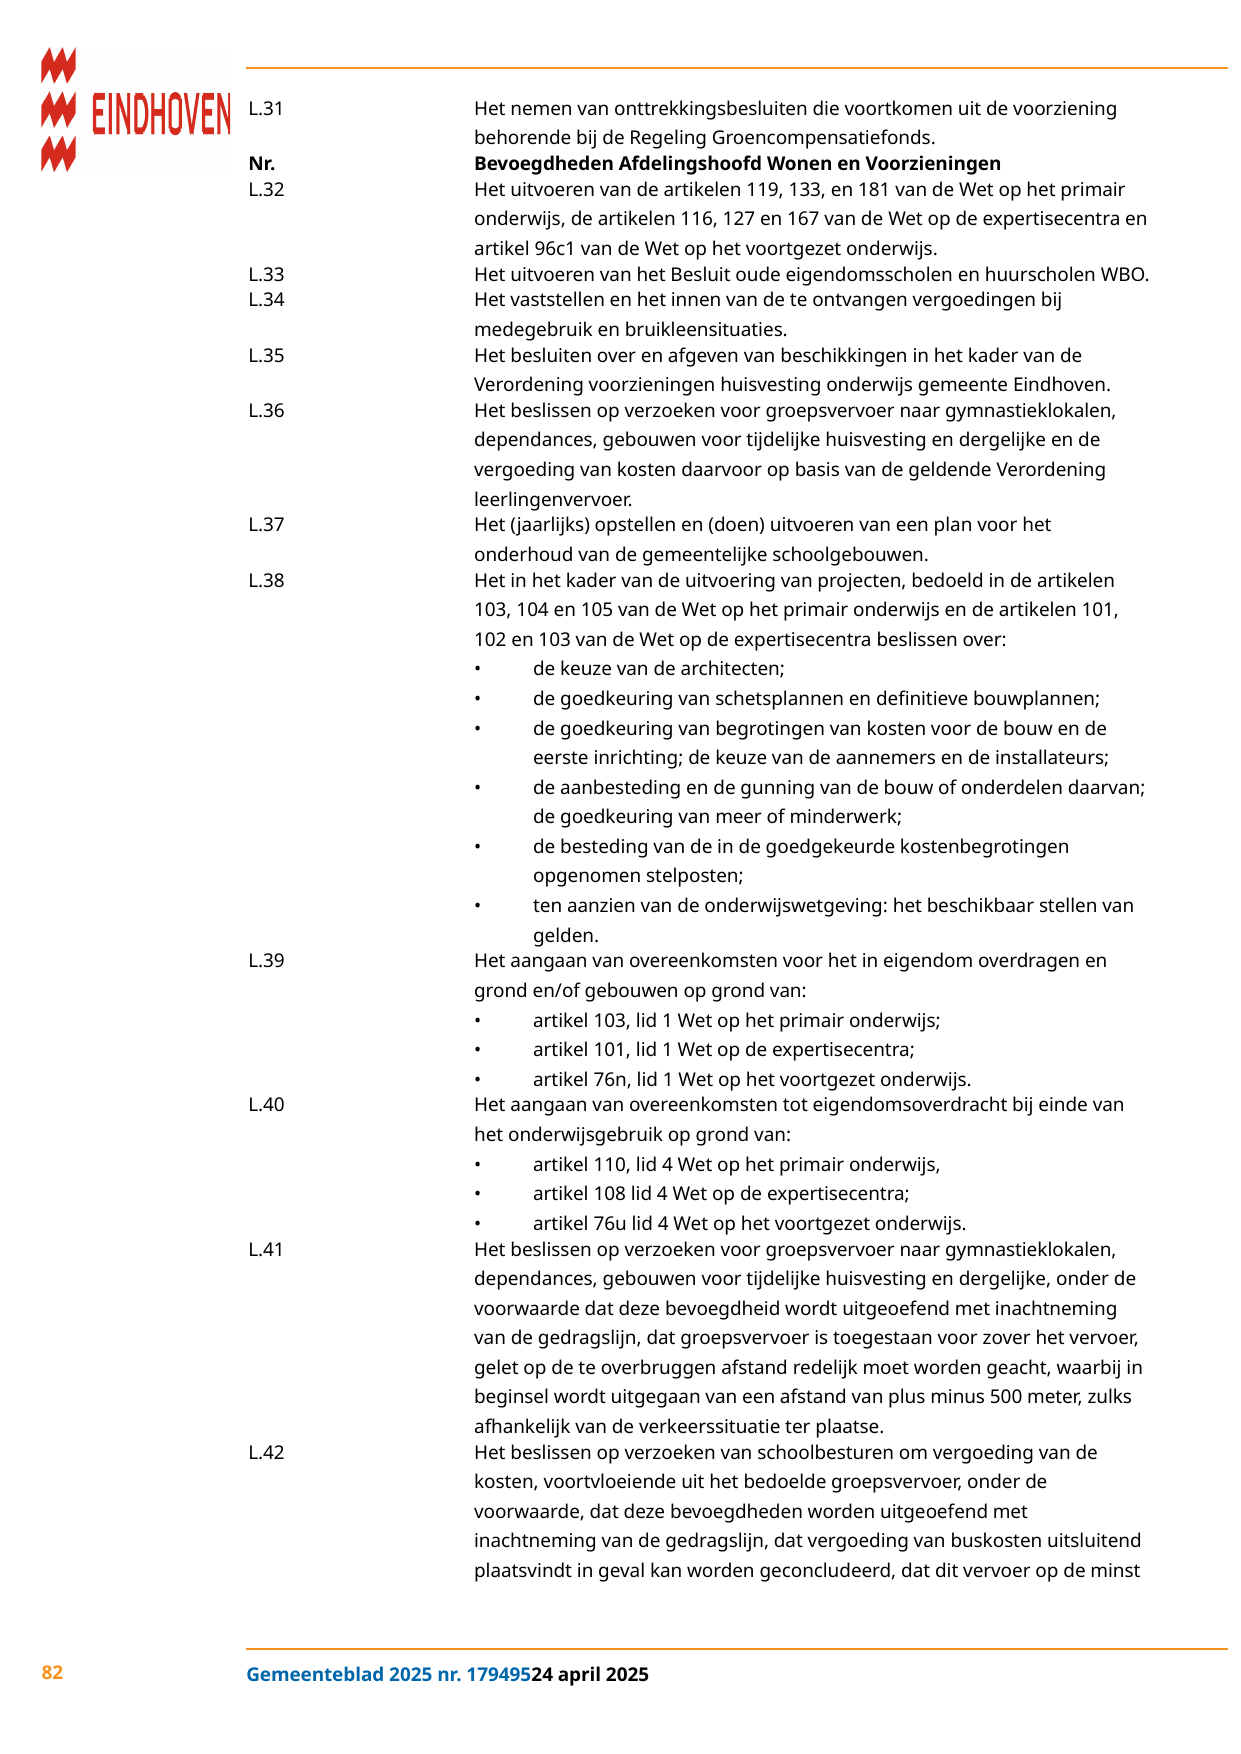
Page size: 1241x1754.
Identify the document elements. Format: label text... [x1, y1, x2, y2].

table_cell L.33 [248, 261, 474, 286]
table_cell Het beslissen op verzoeken van schoolbesturen om vergoeding van de kosten, voortvloeiende uit het bedoelde groepsvervoer, onder de voorwaarde, dat deze bevoegdheden worden uitgeoefend met inachtneming van de gedragslijn, dat vergoeding van buskosten uitsluitend plaatsvindt in geval kan worden geconcludeerd, dat dit vervoer op de minst [474, 1439, 1152, 1583]
table_cell Het (jaarlijks) opstellen en (doen) uitvoeren van een plan voor het onderhoud van de gemeentelijke schoolgebouwen. [474, 512, 1152, 567]
table_cell L.42 [248, 1439, 474, 1583]
table_cell Het beslissen op verzoeken voor groepsvervoer naar gymnastieklokalen, dependances, gebouwen voor tijdelijke huisvesting en dergelijke, onder de voorwaarde dat deze bevoegdheid wordt uitgeoefend met inachtneming van de gedragslijn, dat groepsvervoer is toegestaan voor zover het vervoer, gelet op de te overbruggen afstand redelijk moet worden geacht, waarbij in beginsel wordt uitgegaan van een afstand van plus minus 500 meter, zulks afhankelijk van de verkeerssituatie ter plaatse. [474, 1236, 1152, 1439]
table_cell Het vaststellen en het innen van de te ontvangen vergoedingen bij medegebruik en bruikleensituaties. [474, 286, 1152, 342]
table_cell L.35 [248, 342, 474, 397]
table_cell L.36 [248, 397, 474, 512]
table_cell Het nemen van onttrekkingsbesluiten die voortkomen uit de voorziening behorende bij de Regeling Groencompensatiefonds. [474, 95, 1152, 150]
table_cell Het in het kader van de uitvoering van projecten, bedoeld in de artikelen 103, 104 en 105 van de Wet op het primair onderwijs en de artikelen 101, 102 en 103 van de Wet op de expertisecentra beslissen over: de keuze van de architecten; de goedkeuring van schetsplannen en definitieve bouwplannen; de goedkeuring van begrotingen van kosten voor de bouw en de eerste inrichting; de keuze van de aannemers en de installateurs; de aanbesteding en de gunning van de bouw of onderdelen daarvan; de goedkeuring van meer of minderwerk; de besteding van de in de goedgekeurde kostenbegrotingen opgenomen stelposten; ten aanzien van de onderwijswetgeving: het beschikbaar stellen van gelden. [474, 567, 1152, 948]
table_cell L.31 [248, 95, 474, 150]
table_cell Het aangaan van overeenkomsten tot eigendomsoverdracht bij einde van het onderwijsgebruik op grond van: artikel 110, lid 4 Wet op het primair onderwijs, artikel 108 lid 4 Wet op de expertisecentra; artikel 76u lid 4 Wet op het voortgezet onderwijs. [474, 1092, 1152, 1236]
picture [41, 47, 231, 172]
table_cell L.32 [248, 176, 474, 261]
table_cell Nr. [248, 150, 474, 176]
table_cell Het uitvoeren van de artikelen 119, 133, en 181 van de Wet op het primair onderwijs, de artikelen 116, 127 en 167 van de Wet op de expertisecentra en artikel 96c1 van de Wet op het voortgezet onderwijs. [474, 176, 1152, 261]
table_cell L.34 [248, 286, 474, 342]
table_cell L.40 [248, 1092, 474, 1236]
table_cell L.38 [248, 567, 474, 948]
table_cell Het uitvoeren van het Besluit oude eigendomsscholen en huurscholen WBO. [474, 261, 1152, 286]
table_cell L.39 [248, 948, 474, 1092]
table_cell Het aangaan van overeenkomsten voor het in eigendom overdragen en grond en/of gebouwen op grond van: artikel 103, lid 1 Wet op het primair onderwijs; artikel 101, lid 1 Wet op de expertisecentra; artikel 76n, lid 1 Wet op het voortgezet onderwijs. [474, 948, 1152, 1092]
table_cell L.41 [248, 1236, 474, 1439]
table_cell Bevoegdheden Afdelingshoofd Wonen en Voorzieningen [474, 150, 1152, 176]
table_cell Het besluiten over en afgeven van beschikkingen in het kader van de Verordening voorzieningen huisvesting onderwijs gemeente Eindhoven. [474, 342, 1152, 397]
table_cell Het beslissen op verzoeken voor groepsvervoer naar gymnastieklokalen, dependances, gebouwen voor tijdelijke huisvesting en dergelijke en de vergoeding van kosten daarvoor op basis van de geldende Verordening leerlingenvervoer. [474, 397, 1152, 512]
table_cell L.37 [248, 512, 474, 567]
